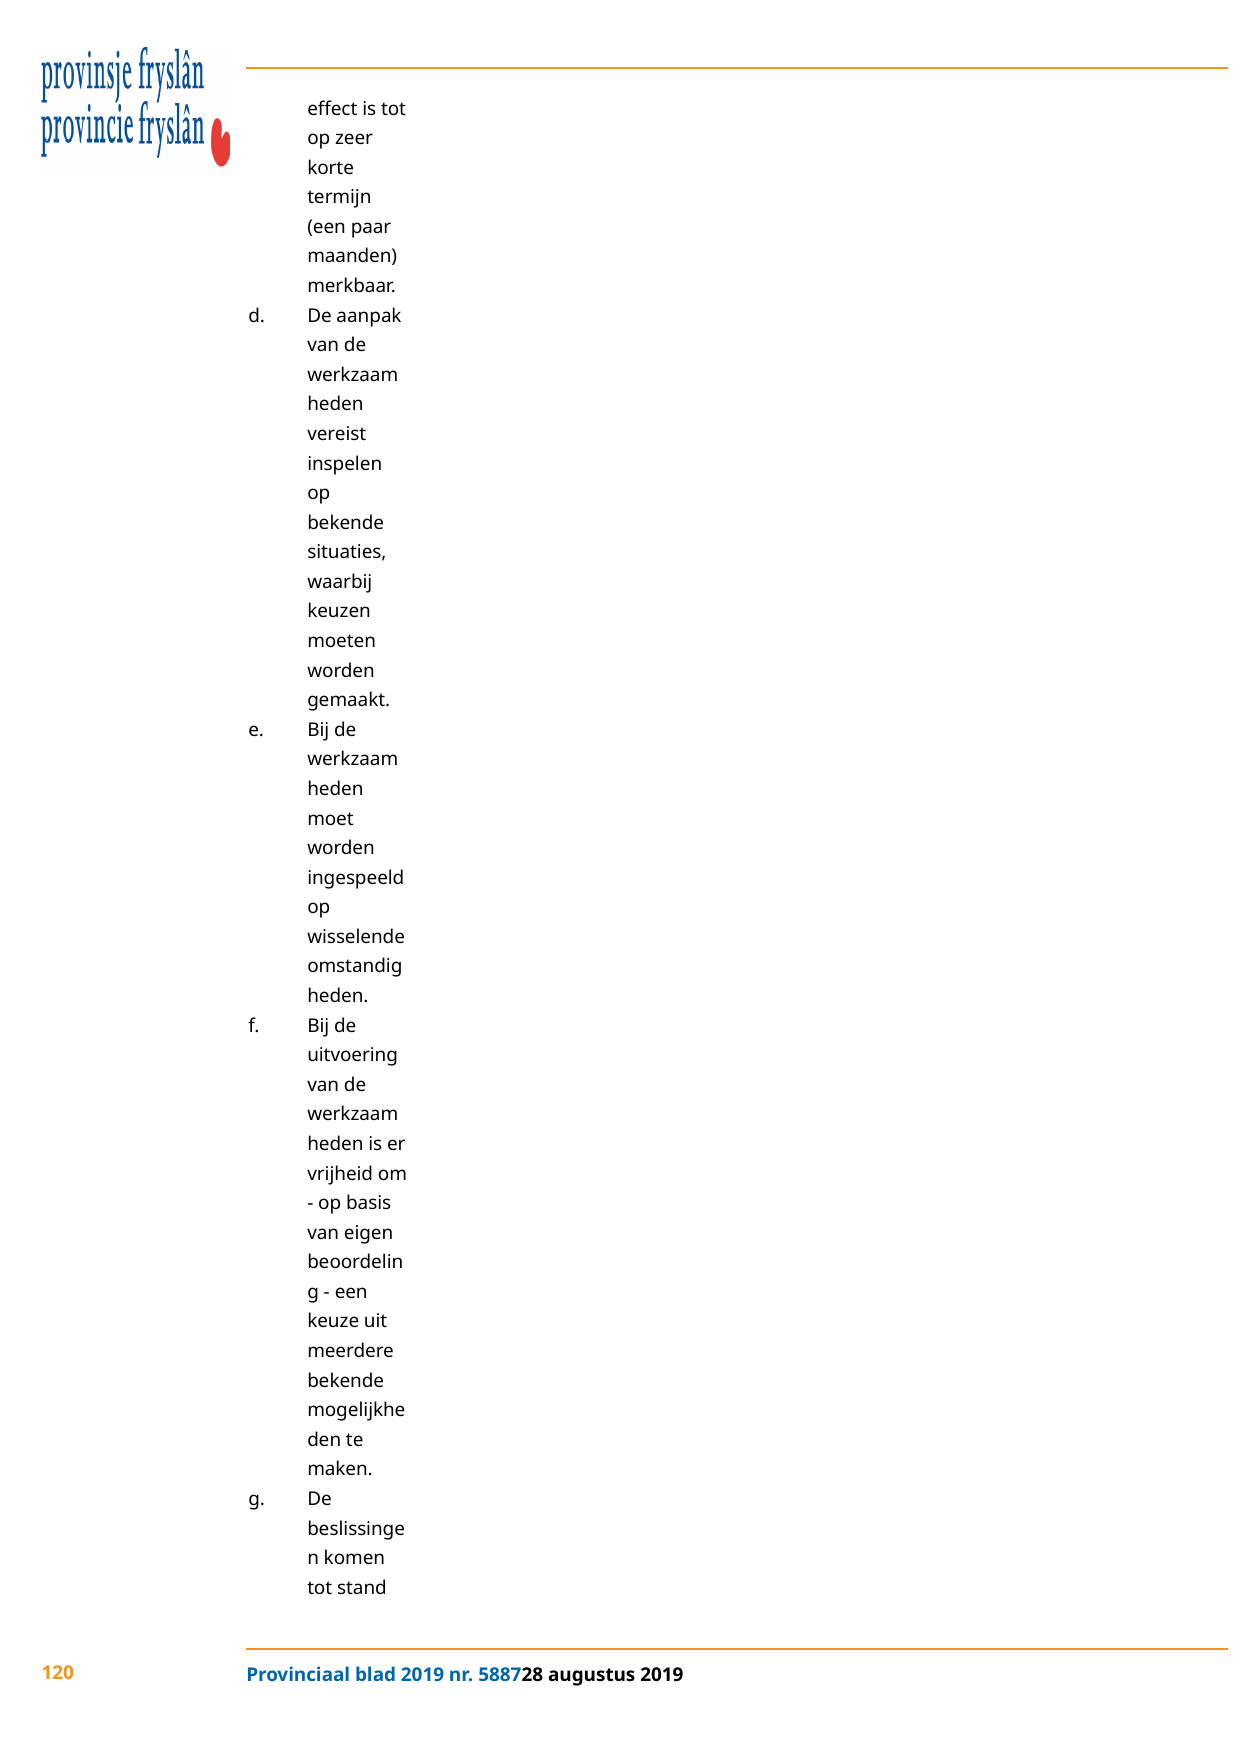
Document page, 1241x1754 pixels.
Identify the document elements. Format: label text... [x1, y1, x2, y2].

table_cell [621, 95, 727, 1600]
table_cell effect is tot op zeer korte termijn (een paar maanden) merkbaar. De aanpak van de werkzaamheden vereist inspelen op bekende situaties, waarbij keuzen moeten worden gemaakt. Bij de werkzaamheden moet worden ingespeeld op wisselende omstandigheden. Bij de uitvoering van de werkzaamheden is er vrijheid om - op basis van eigen beoordeling - een keuze uit meerdere bekende mogelijkheden te maken. De beslissingen komen tot stand [248, 95, 409, 1600]
table_cell [940, 95, 1046, 1600]
picture [41, 47, 231, 172]
table_cell [728, 95, 833, 1600]
table_cell [409, 95, 515, 1600]
table_cell [834, 95, 939, 1600]
table_cell [515, 95, 621, 1600]
table_cell [1046, 95, 1152, 1600]
